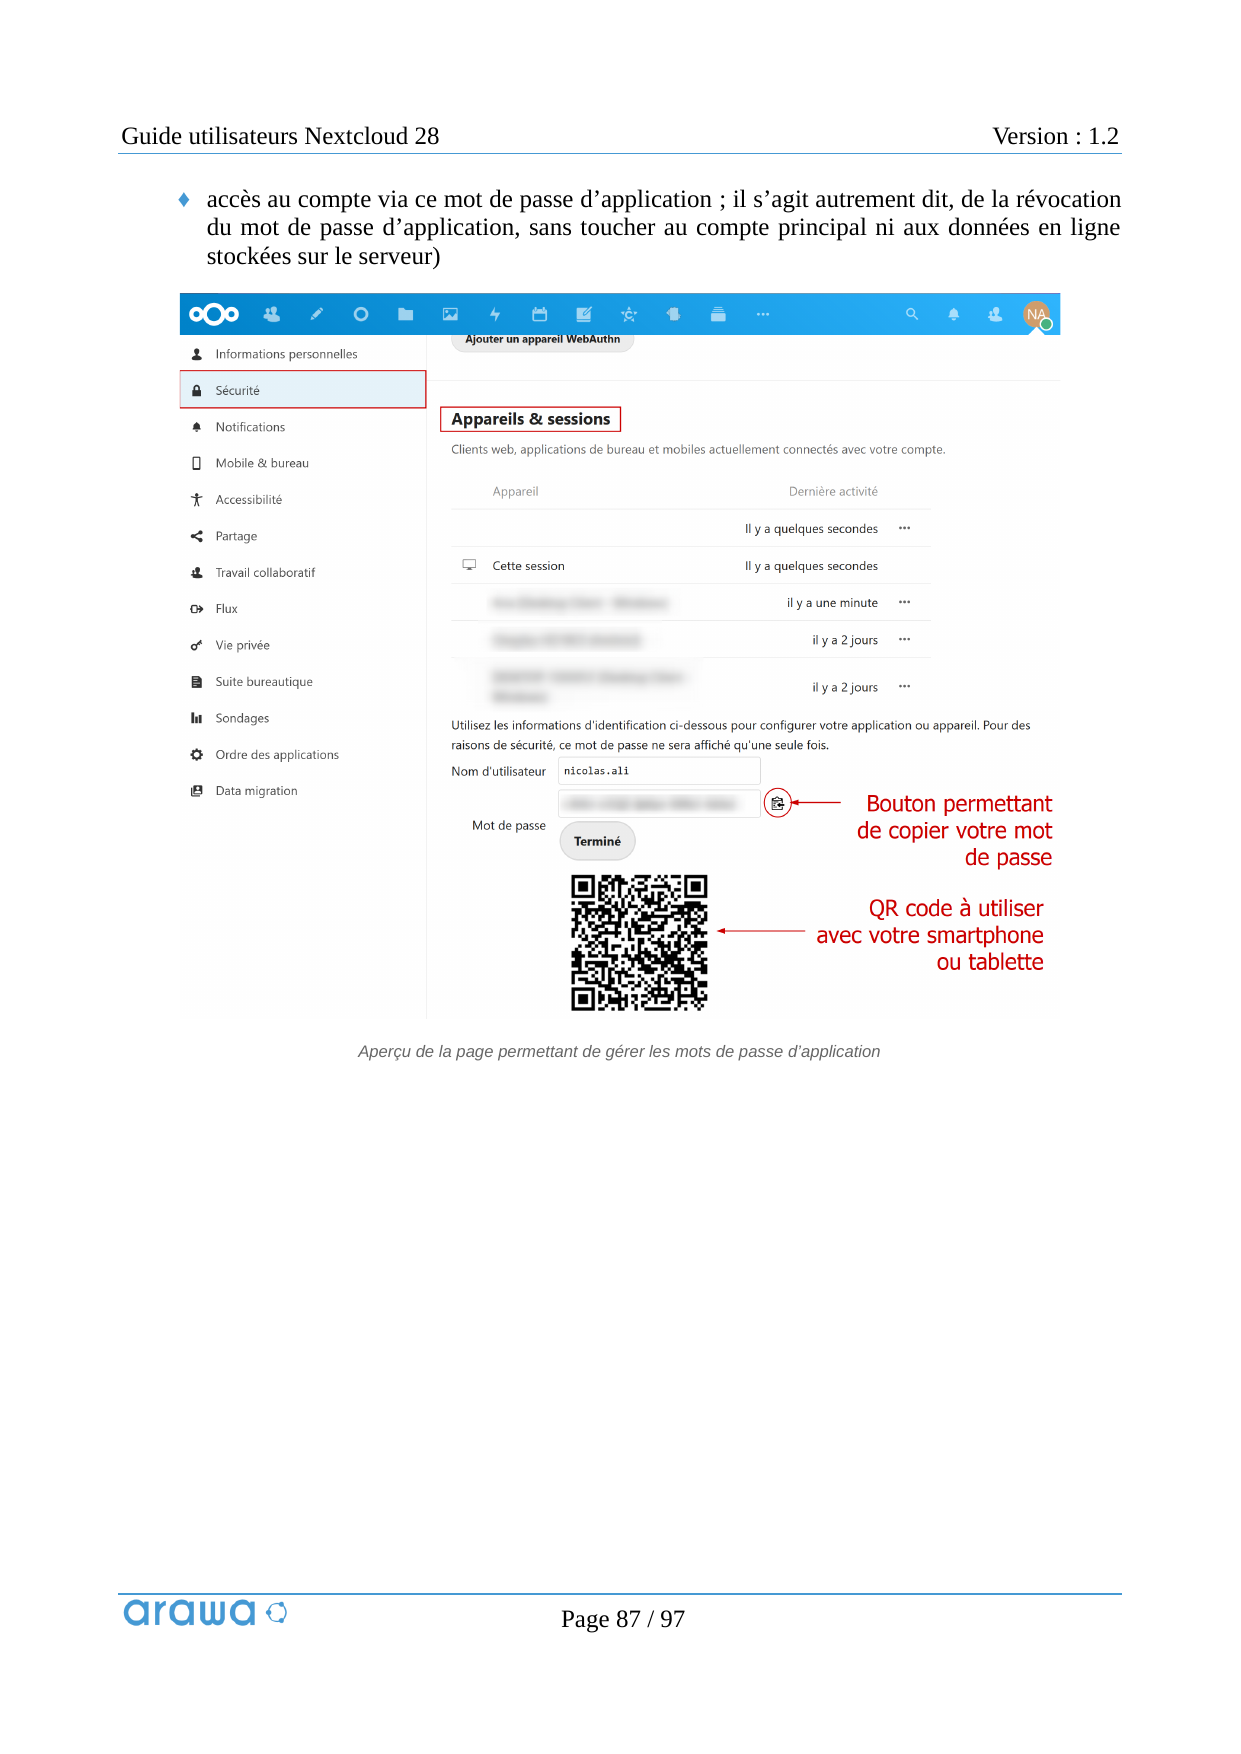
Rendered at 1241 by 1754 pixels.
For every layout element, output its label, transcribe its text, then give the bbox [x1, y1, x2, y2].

picture [121, 1597, 290, 1628]
list accès au compte via ce mot de passe d’application ; il s’agit autrement dit, de la révocation du mot de passe d’application, sans toucher au compte principal ni aux données en ligne stockées sur le serveur) [177, 184, 1122, 270]
text Aperçu de la page permettant de gérer les mots de passe d’application [118, 1042, 1122, 1061]
picture [179, 293, 1061, 1019]
